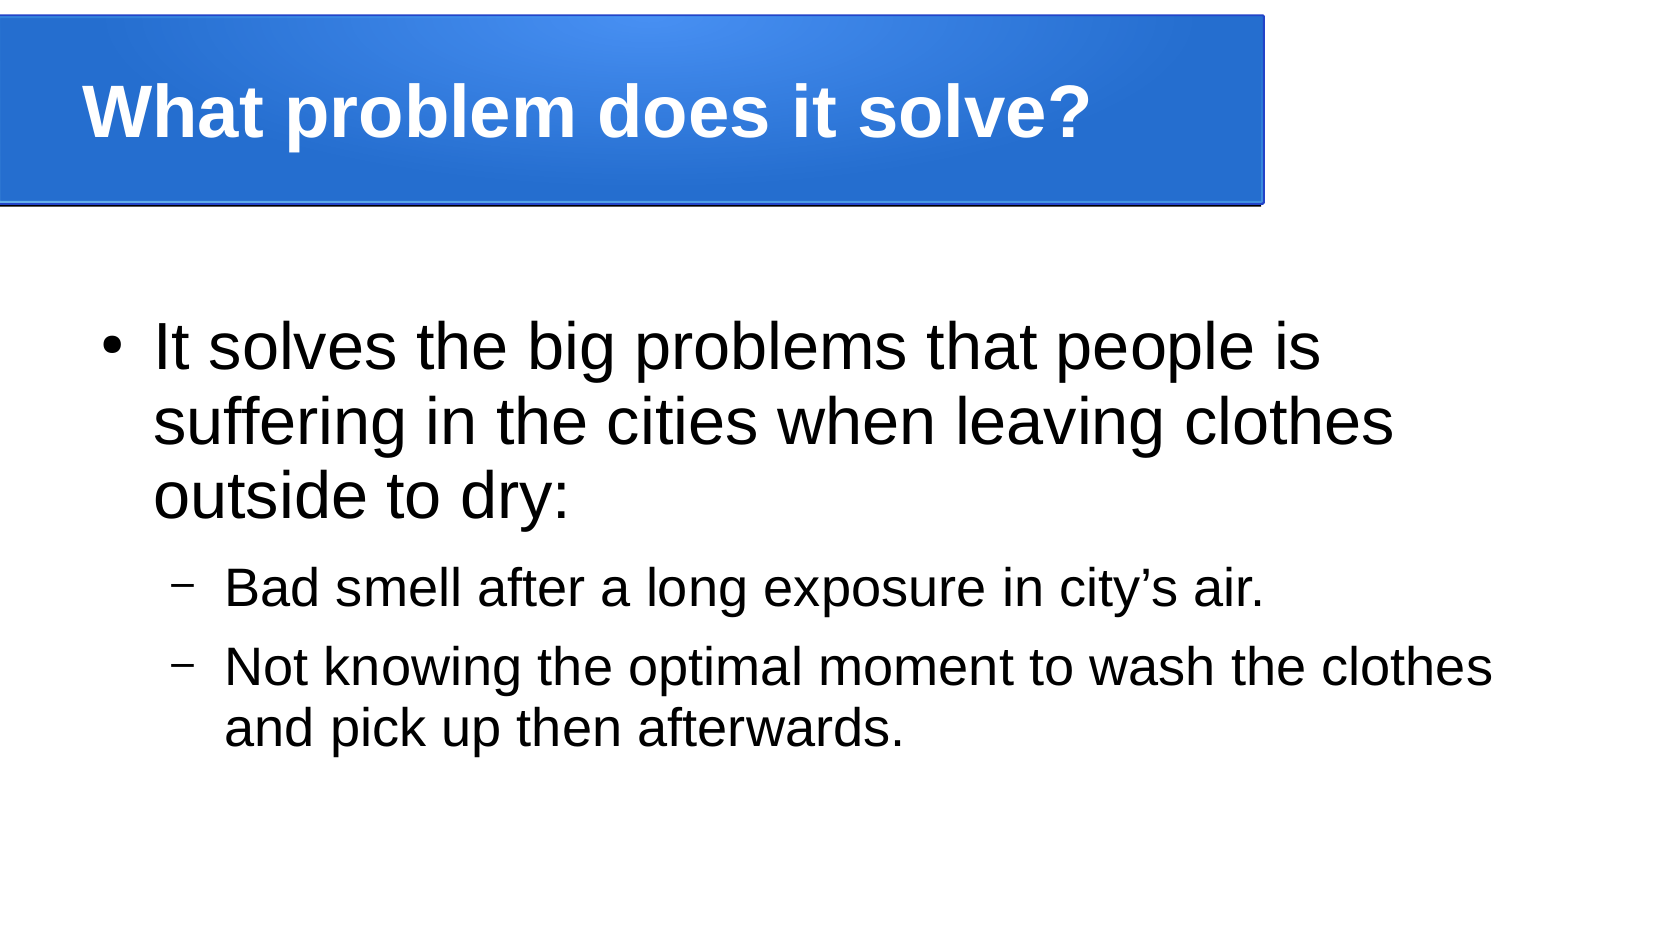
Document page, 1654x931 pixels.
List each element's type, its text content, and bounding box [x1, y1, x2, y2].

title What problem does it solve? [82, 29, 1235, 196]
text_box [255, 375, 285, 432]
list It solves the big problems that people is suffering in the cities when leaving clothes outside to dry: Bad smell after a long exposure in city’s air. Not knowing the optimal moment to wash the clothes and pick up then afterwards. [82, 224, 1571, 764]
